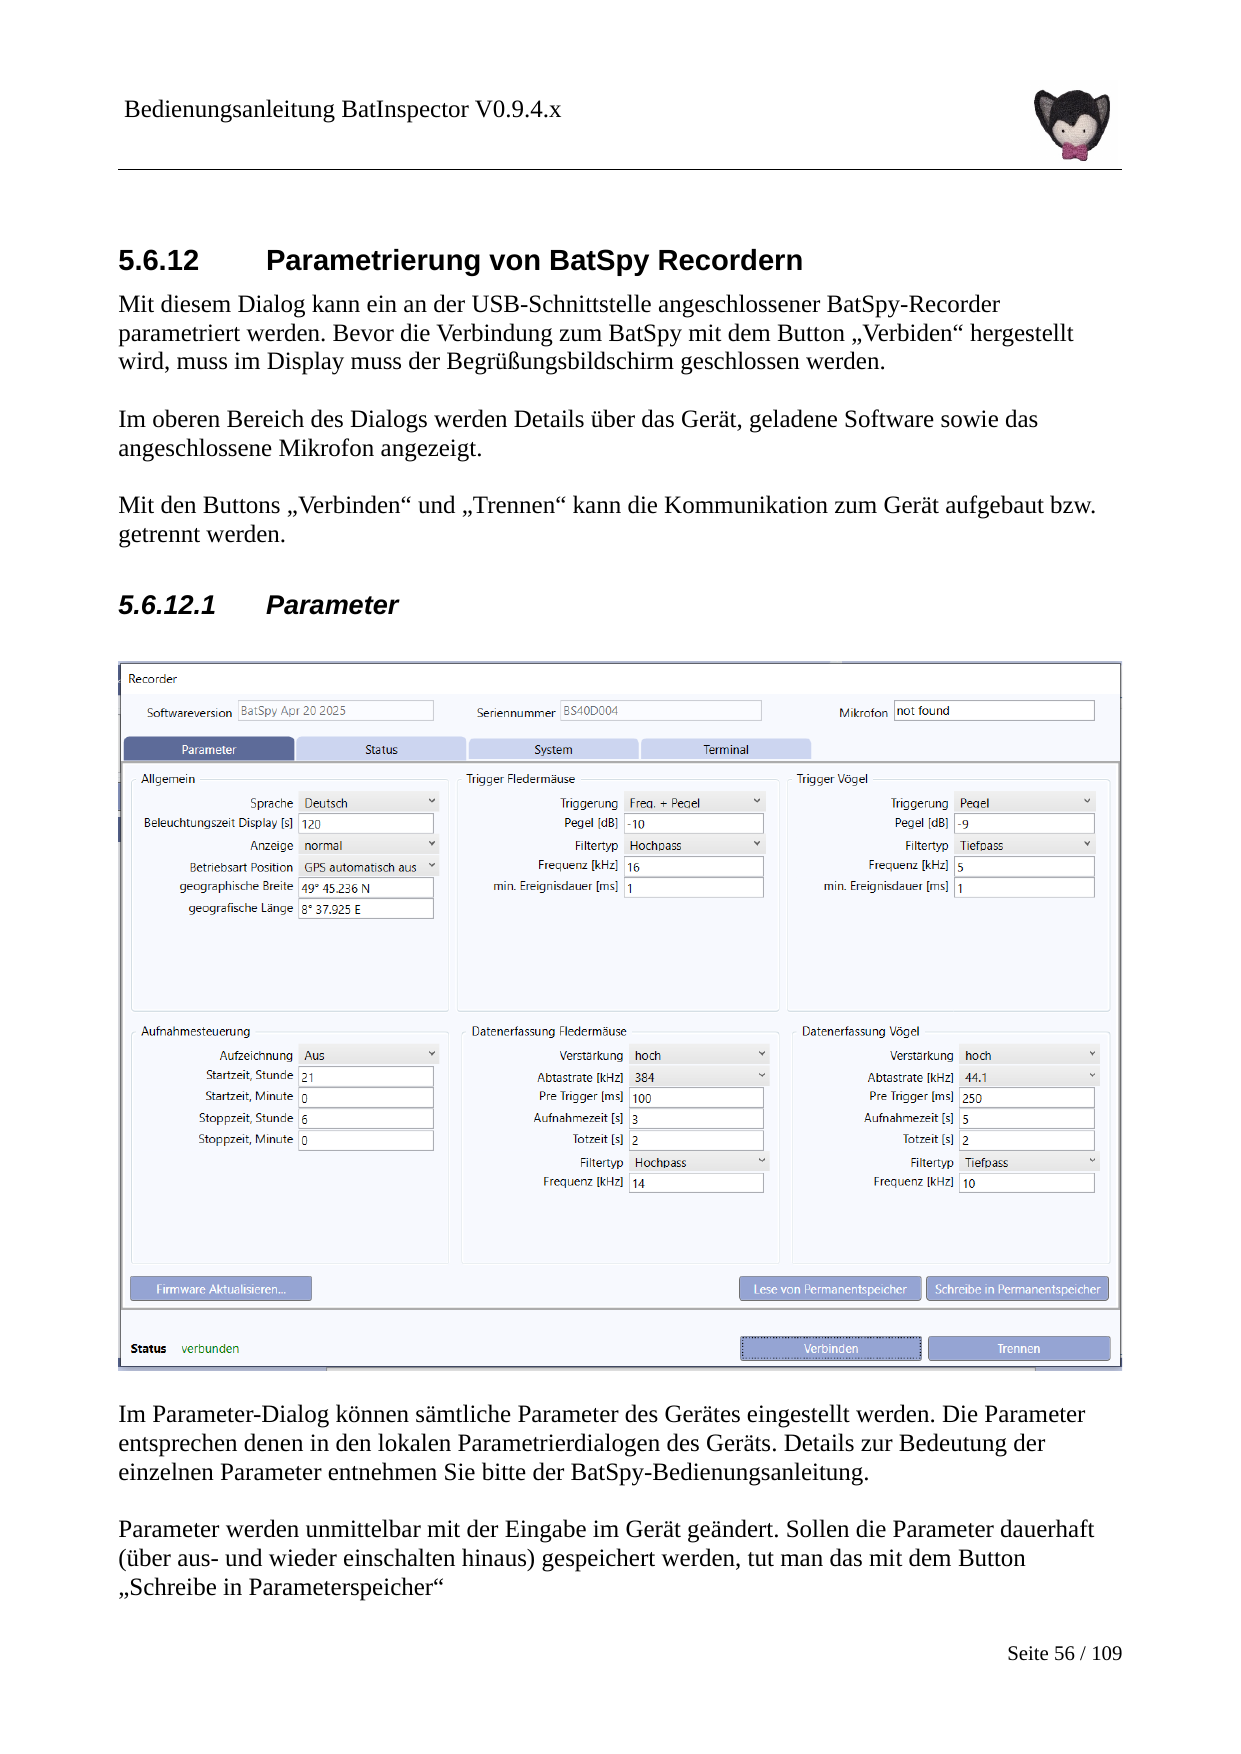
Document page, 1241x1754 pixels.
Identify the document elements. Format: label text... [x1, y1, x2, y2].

picture [118, 661, 1123, 1371]
text Mit diesem Dialog kann ein an der USB-Schnittstelle angeschlossener BatSpy-Recorder parametriert werden. Bevor die Verbindung zum BatSpy mit dem Button „Verbiden“ hergestellt wird, muss im Display muss der Begrüßungsbildschirm geschlossen werden. [118, 289, 1122, 375]
text Im oberen Bereich des Dialogs werden Details über das Gerät, geladene Software sowie das angeschlossene Mikrofon angezeigt. [118, 404, 1122, 461]
picture [1030, 80, 1119, 169]
subtitle Parametrierung von BatSpy Recordern [118, 243, 1122, 276]
subtitle Parameter [118, 589, 1122, 620]
text Parameter werden unmittelbar mit der Eingabe im Gerät geändert. Sollen die Parameter dauerhaft (über aus- und wieder einschalten hinaus) gespeichert werden, tut man das mit dem Button „Schreibe in Parameterspeicher“ [118, 1514, 1122, 1600]
text Mit den Buttons „Verbinden“ und „Trennen“ kann die Kommunikation zum Gerät aufgebaut bzw. getrennt werden. [118, 490, 1122, 548]
text Im Parameter-Dialog können sämtliche Parameter des Gerätes eingestellt werden. Die Parameter entsprechen denen in den lokalen Parametrierdialogen des Geräts. Details zur Bedeutung der einzelnen Parameter entnehmen Sie bitte der BatSpy-Bedienungsanleitung. [118, 1399, 1122, 1485]
